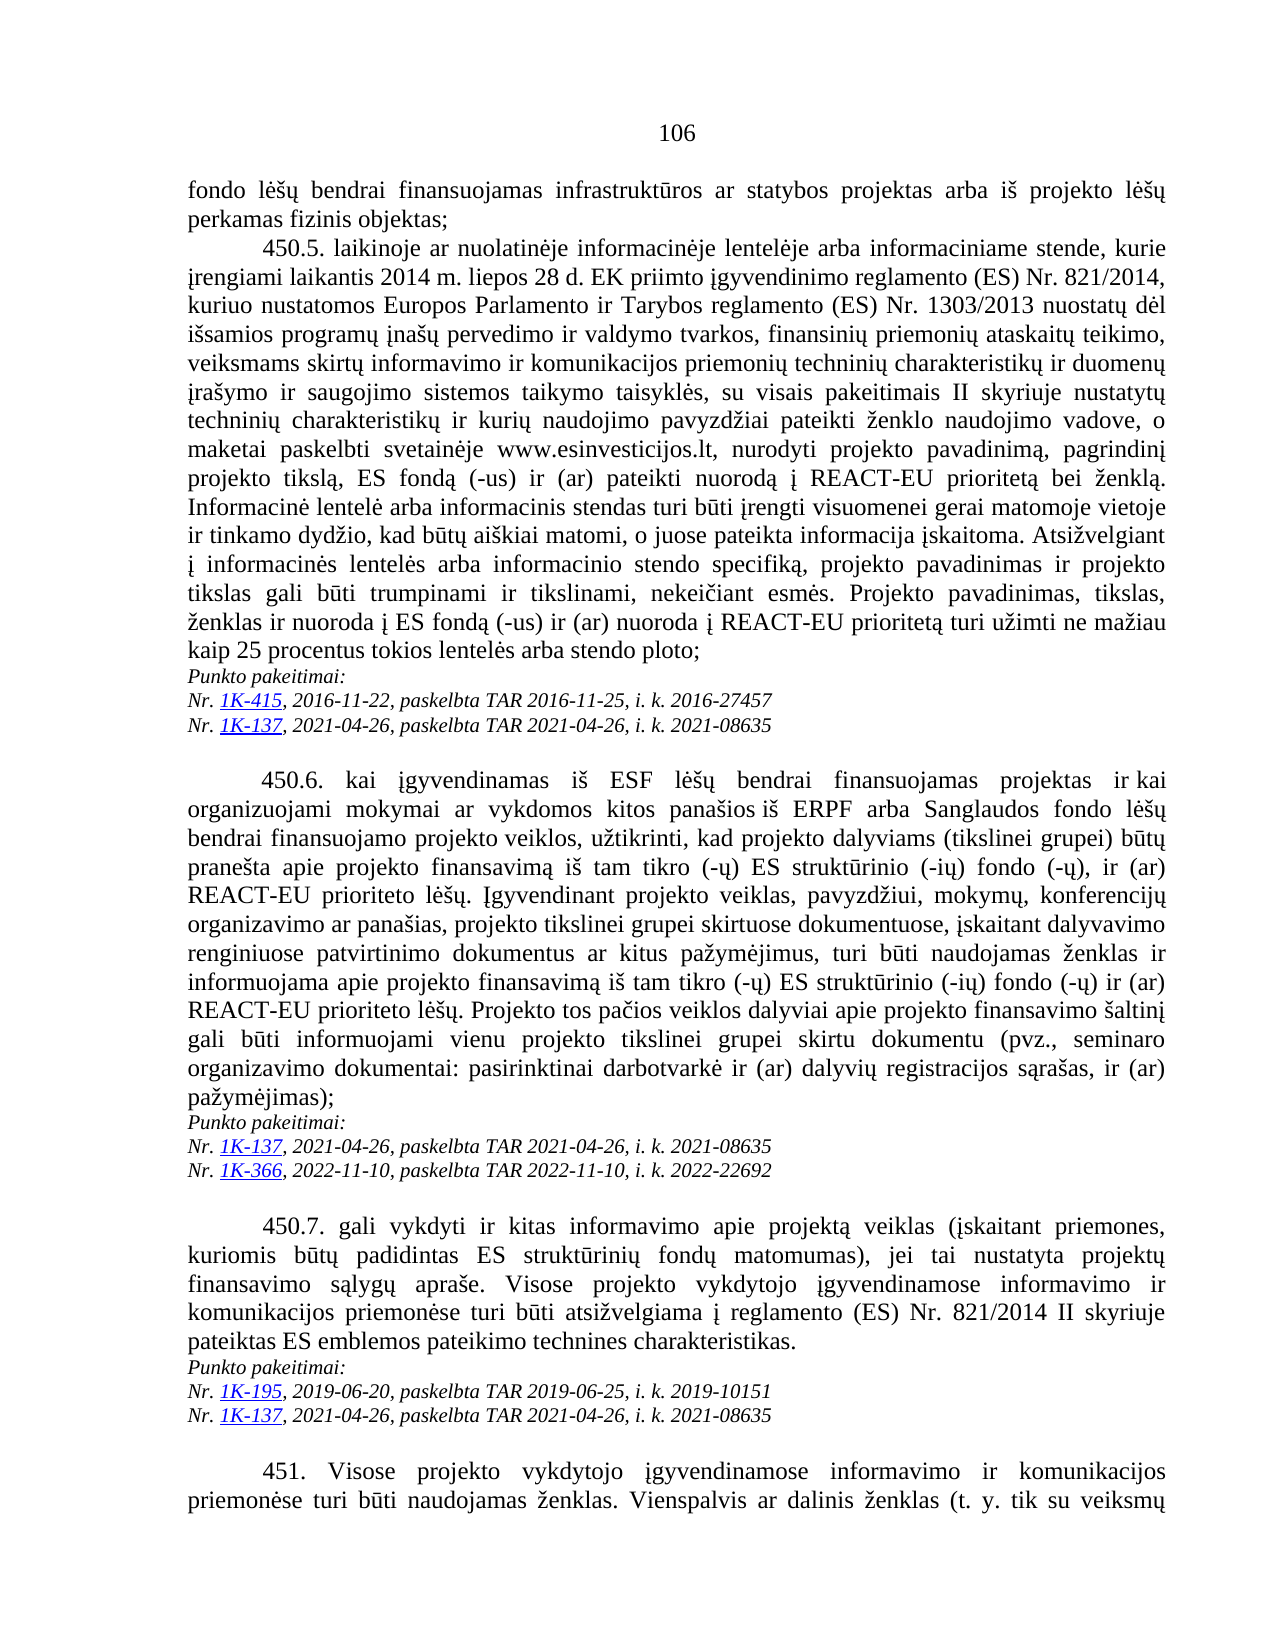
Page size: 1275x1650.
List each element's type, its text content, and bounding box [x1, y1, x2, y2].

text Punkto pakeitimai: [187, 664, 1167, 688]
text 450.6. kai įgyvendinamas iš ESF lėšų bendrai finansuojamas projektas ir kai organizuojami mokymai ar vykdomos kitos panašios iš ERPF arba Sanglaudos fondo lėšų bendrai finansuojamo projekto veiklos, užtikrinti, kad projekto dalyviams (tikslinei grupei) būtų pranešta apie projekto finansavimą iš tam tikro (-ų) ES struktūrinio (-ių) fondo (-ų), ir (ar) REACT-EU prioriteto lėšų. Įgyvendinant projekto veiklas, pavyzdžiui, mokymų, konferencijų organizavimo ar panašias, projekto tikslinei grupei skirtuose dokumentuose, įskaitant dalyvavimo renginiuose patvirtinimo dokumentus ar kitus pažymėjimus, turi būti naudojamas ženklas ir informuojama apie projekto finansavimą iš tam tikro (-ų) ES struktūrinio (-ių) fondo (-ų) ir (ar) REACT-EU prioriteto lėšų. Projekto tos pačios veiklos dalyviai apie projekto finansavimo šaltinį gali būti informuojami vienu projekto tikslinei grupei skirtu dokumentu (pvz., seminaro organizavimo dokumentai: pasirinktinai darbotvarkė ir (ar) dalyvių registracijos sąrašas, ir (ar) pažymėjimas); [187, 765, 1167, 1110]
text Punkto pakeitimai: [187, 1110, 1167, 1134]
text Nr. 1K-195, 2019-06-20, paskelbta TAR 2019-06-25, i. k. 2019-10151 [187, 1379, 1167, 1403]
text Punkto pakeitimai: [187, 1355, 1167, 1379]
text Nr. 1K-366, 2022-11-10, paskelbta TAR 2022-11-10, i. k. 2022-22692 [187, 1158, 1167, 1182]
text fondo lėšų bendrai finansuojamas infrastruktūros ar statybos projektas arba iš projekto lėšų perkamas fizinis objektas; [187, 176, 1167, 233]
text Nr. 1K-137, 2021-04-26, paskelbta TAR 2021-04-26, i. k. 2021-08635 [187, 1403, 1167, 1427]
text 450.7. gali vykdyti ir kitas informavimo apie projektą veiklas (įskaitant priemones, kuriomis būtų padidintas ES struktūrinių fondų matomumas), jei tai nustatyta projektų finansavimo sąlygų apraše. Visose projekto vykdytojo įgyvendinamose informavimo ir komunikacijos priemonėse turi būti atsižvelgiama į reglamento (ES) Nr. 821/2014 II skyriuje pateiktas ES emblemos pateikimo technines charakteristikas. [187, 1211, 1167, 1355]
text 450.5. laikinoje ar nuolatinėje informacinėje lentelėje arba informaciniame stende, kurie įrengiami laikantis 2014 m. liepos 28 d. EK priimto įgyvendinimo reglamento (ES) Nr. 821/2014, kuriuo nustatomos Europos Parlamento ir Tarybos reglamento (ES) Nr. 1303/2013 nuostatų dėl išsamios programų įnašų pervedimo ir valdymo tvarkos, finansinių priemonių ataskaitų teikimo, veiksmams skirtų informavimo ir komunikacijos priemonių techninių charakteristikų ir duomenų įrašymo ir saugojimo sistemos taikymo taisyklės, su visais pakeitimais II skyriuje nustatytų techninių charakteristikų ir kurių naudojimo pavyzdžiai pateikti ženklo naudojimo vadove, o maketai paskelbti svetainėje www.esinvesticijos.lt, nurodyti projekto pavadinimą, pagrindinį projekto tikslą, ES fondą (-us) ir (ar) pateikti nuorodą į REACT-EU prioritetą bei ženklą. Informacinė lentelė arba informacinis stendas turi būti įrengti visuomenei gerai matomoje vietoje ir tinkamo dydžio, kad būtų aiškiai matomi, o juose pateikta informacija įskaitoma. Atsižvelgiant į informacinės lentelės arba informacinio stendo specifiką, projekto pavadinimas ir projekto tikslas gali būti trumpinami ir tikslinami, nekeičiant esmės. Projekto pavadinimas, tikslas, ženklas ir nuoroda į ES fondą (-us) ir (ar) nuoroda į REACT-EU prioritetą turi užimti ne mažiau kaip 25 procentus tokios lentelės arba stendo ploto; [187, 233, 1167, 664]
text Nr. 1K-137, 2021-04-26, paskelbta TAR 2021-04-26, i. k. 2021-08635 [187, 1134, 1167, 1158]
text 451. Visose projekto vykdytojo įgyvendinamose informavimo ir komunikacijos priemonėse turi būti naudojamas ženklas. Vienspalvis ar dalinis ženklas (t. y. tik su veiksmų [187, 1456, 1167, 1513]
text Nr. 1K-137, 2021-04-26, paskelbta TAR 2021-04-26, i. k. 2021-08635 [187, 712, 1167, 737]
text Nr. 1K-415, 2016-11-22, paskelbta TAR 2016-11-25, i. k. 2016-27457 [187, 688, 1167, 712]
